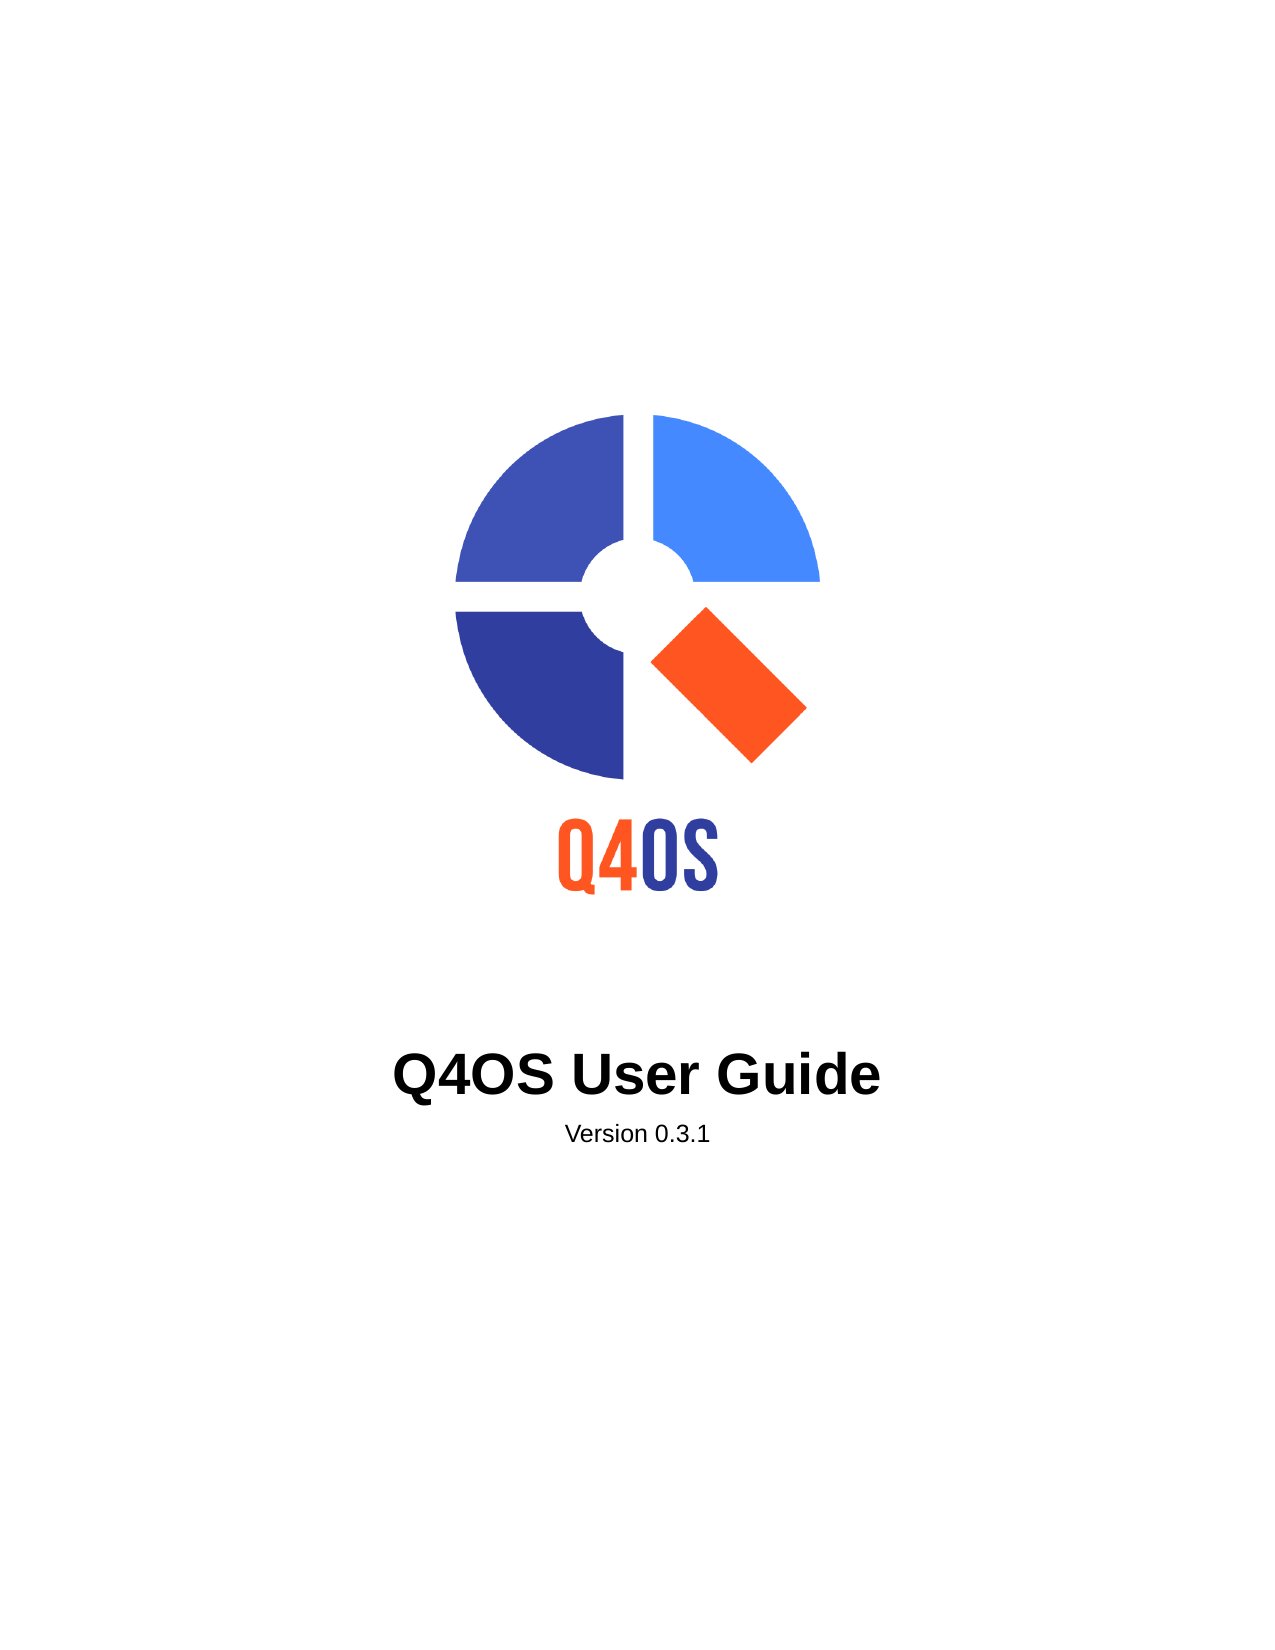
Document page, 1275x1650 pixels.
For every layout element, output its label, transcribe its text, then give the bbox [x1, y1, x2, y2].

picture [337, 354, 938, 955]
text Version 0.3.1 [118, 1119, 1157, 1148]
title Q4OS User Guide [118, 1040, 1157, 1107]
